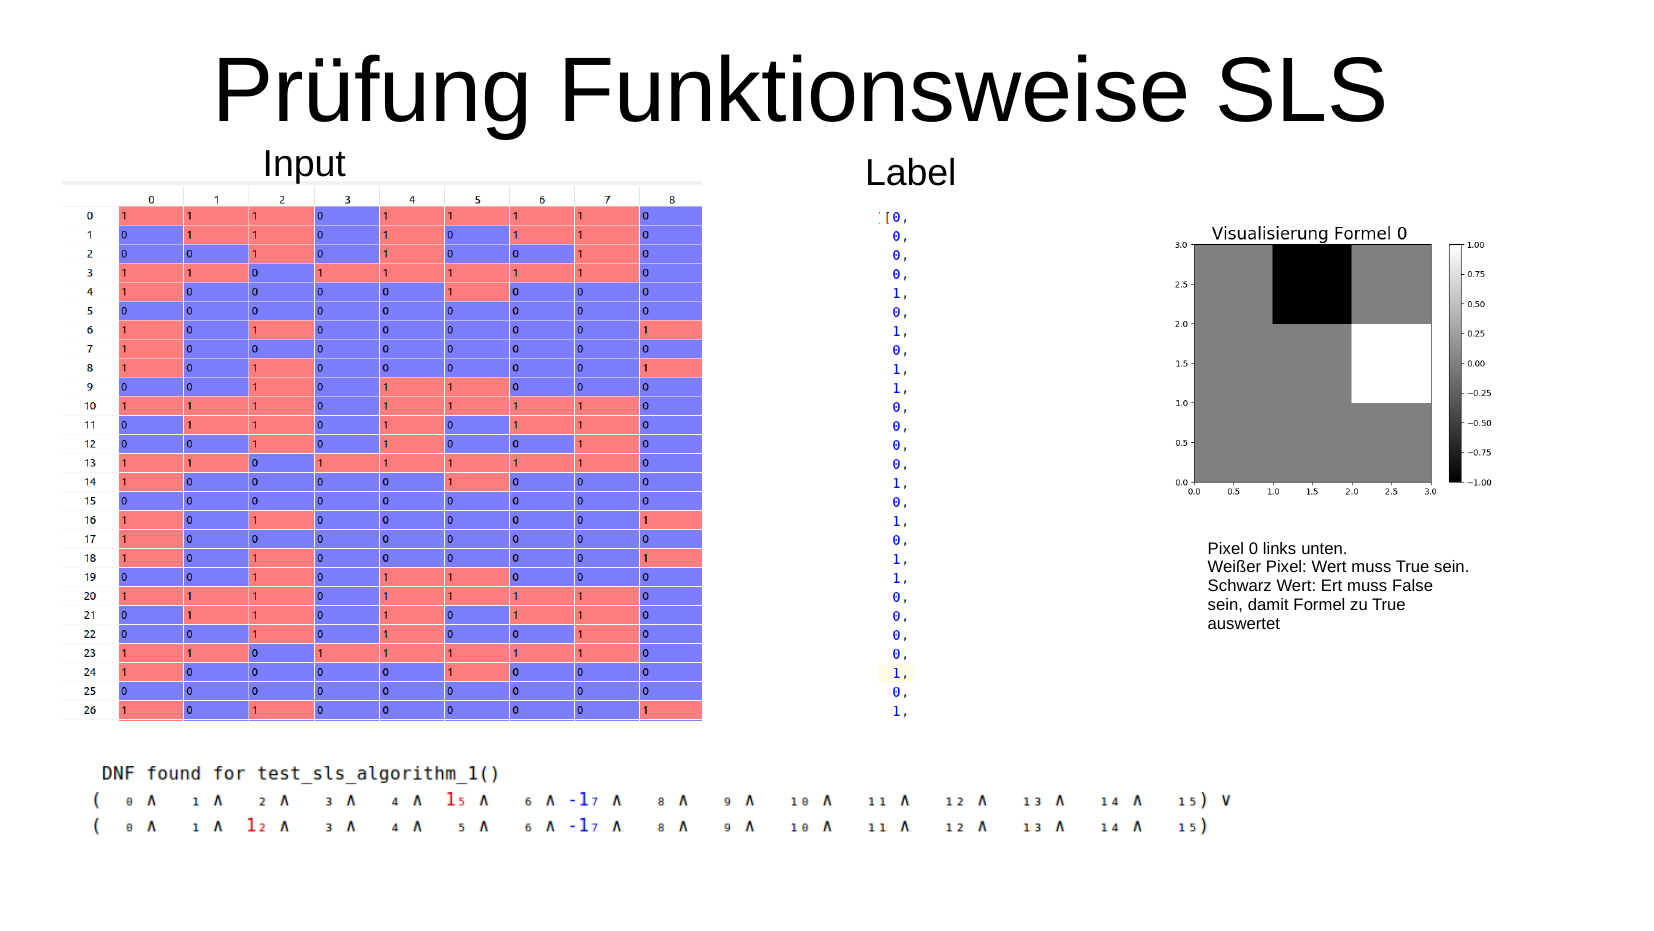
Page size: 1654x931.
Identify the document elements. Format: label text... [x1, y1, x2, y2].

text_box Label [850, 143, 993, 201]
text_box Pixel 0 links unten. Weißer Pixel: Wert muss True sein. Schwarz Wert: Ert muss False sein, damit Formel zu True auswertet [1192, 531, 1489, 898]
picture [879, 201, 913, 721]
title Prüfung Funktionsweise SLS [82, 11, 1571, 168]
picture [62, 181, 702, 721]
text_box Input [248, 135, 638, 193]
picture [1129, 217, 1512, 505]
picture [82, 756, 1192, 863]
